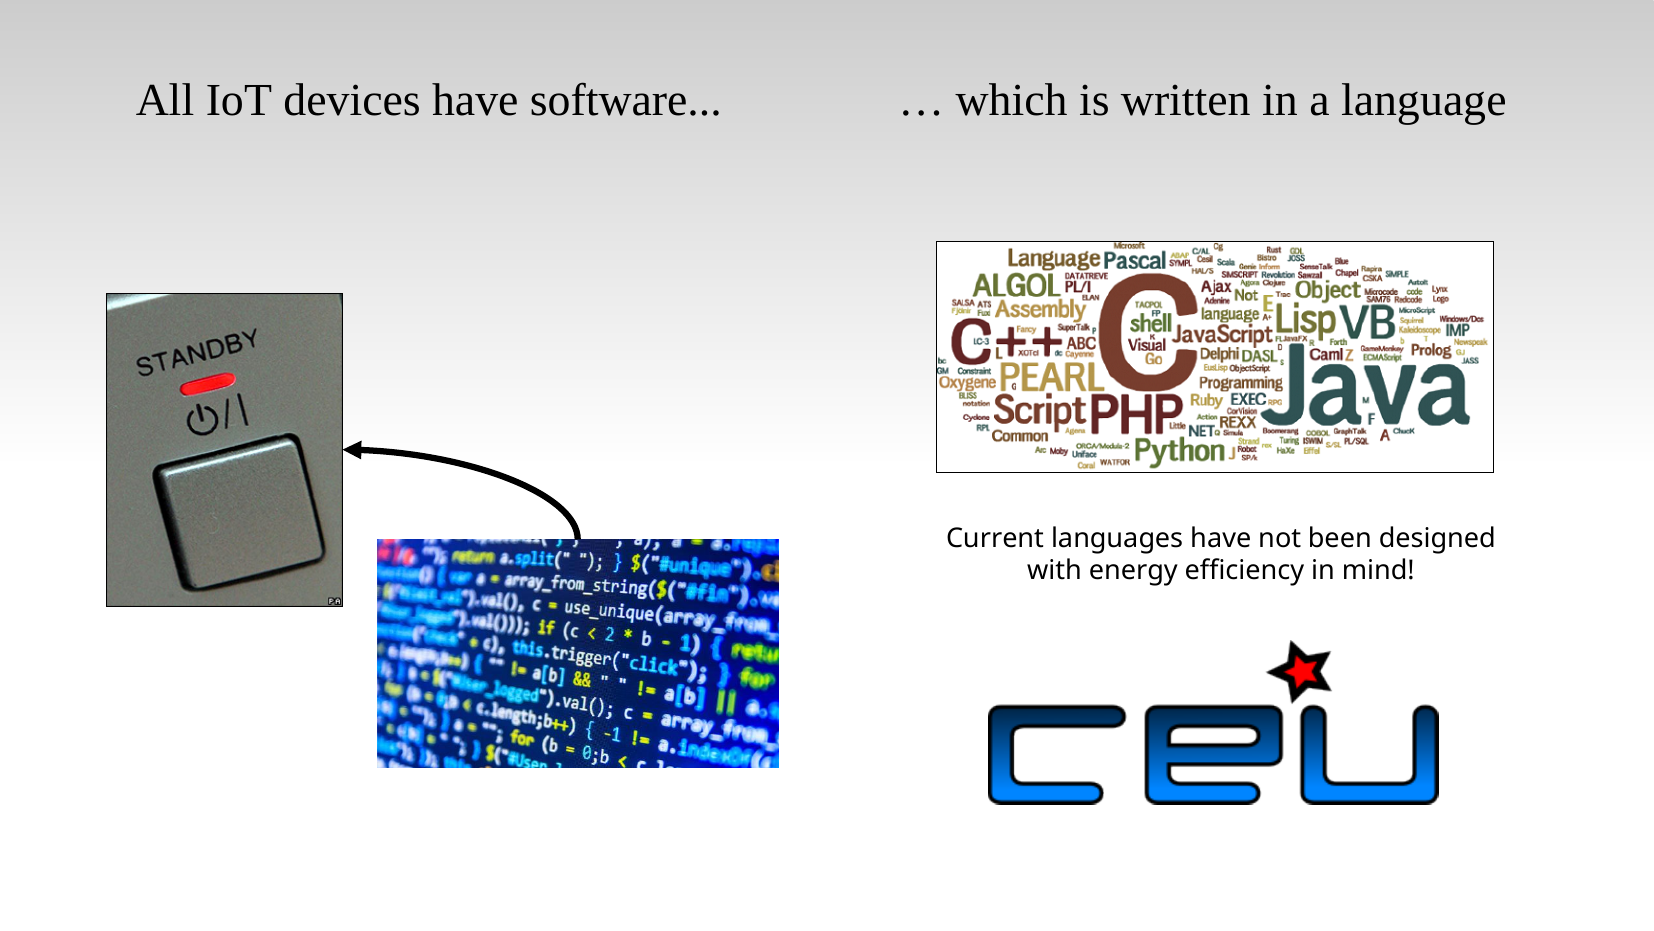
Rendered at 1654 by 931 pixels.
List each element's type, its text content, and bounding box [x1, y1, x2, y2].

picture [106, 293, 343, 607]
picture [936, 241, 1494, 473]
picture [377, 539, 779, 768]
picture [988, 640, 1439, 805]
text_box Current languages have not been designed with energy efficiency in mind! [911, 504, 1531, 604]
list … which is written in a language [845, 75, 1572, 832]
list All IoT devices have software... [82, 75, 809, 832]
